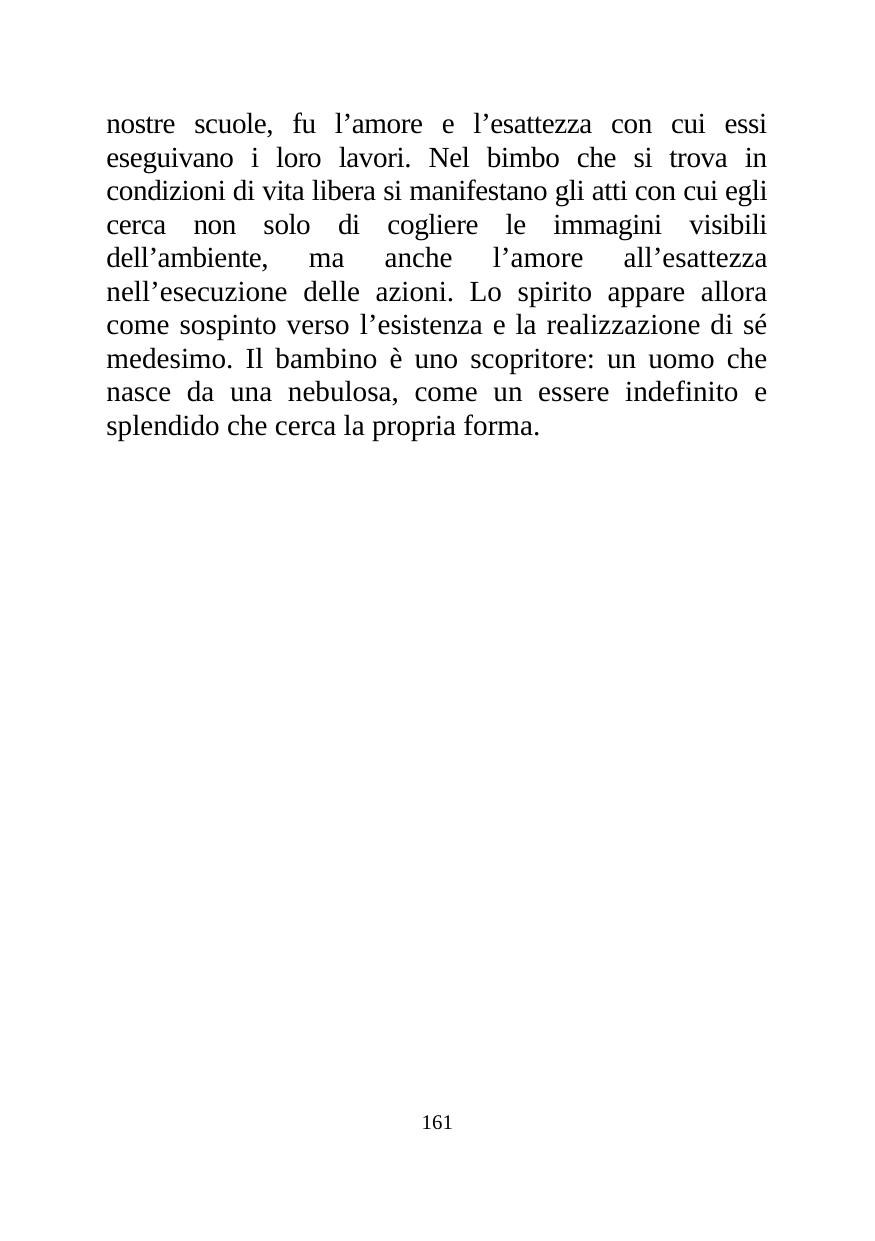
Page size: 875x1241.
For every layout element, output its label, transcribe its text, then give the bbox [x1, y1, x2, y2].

text nostre scuole, fu l’amore e l’esattezza con cui essi eseguivano i loro lavori. Nel bimbo che si trova in condizioni di vita libera si manifestano gli atti con cui egli cerca non solo di cogliere le immagini visibili dell’ambiente, ma anche l’amore all’esattezza nell’esecuzione delle azioni. Lo spirito appare allora come sospinto verso l’esistenza e la realizzazione di sé medesimo. Il bambino è uno scopritore: un uomo che nasce da una nebulosa, come un essere indefinito e splendido che cerca la propria forma. [106, 106, 768, 442]
